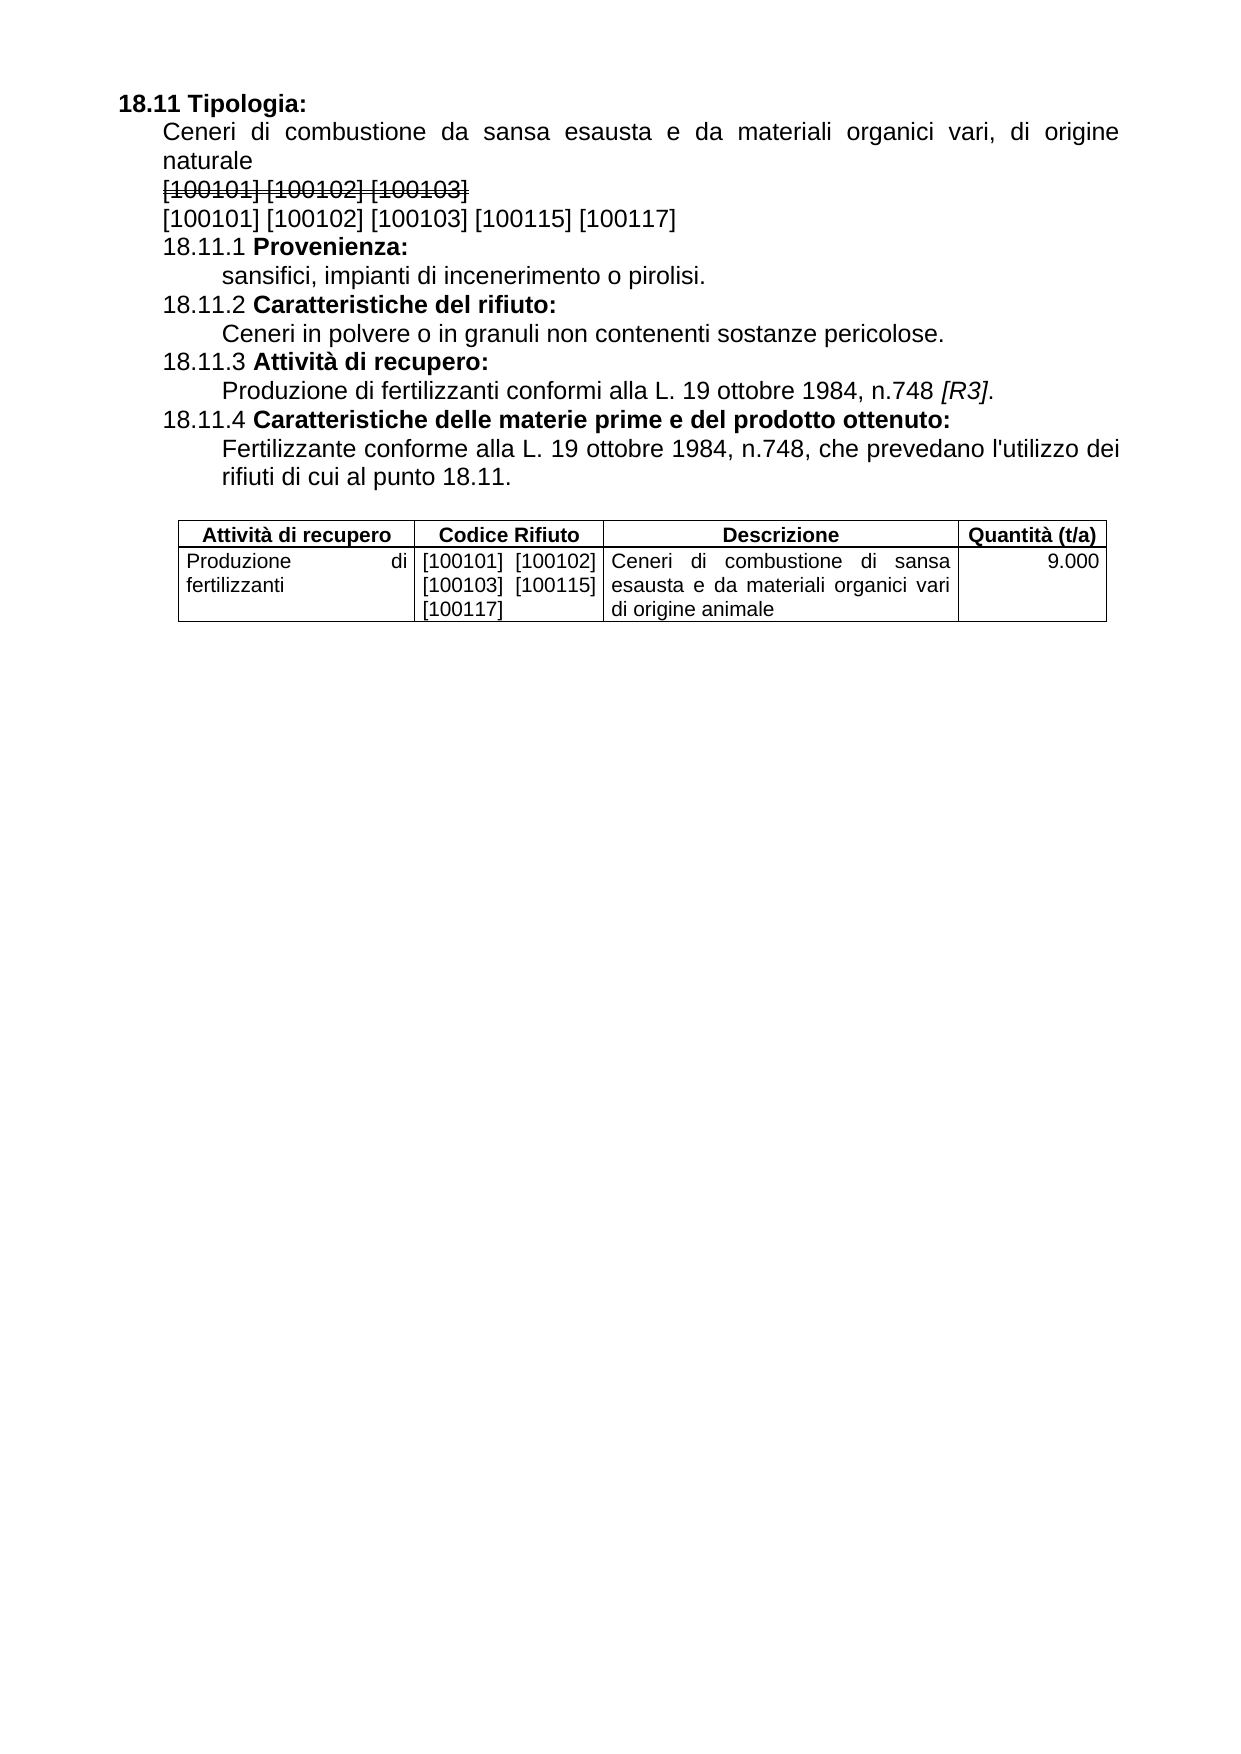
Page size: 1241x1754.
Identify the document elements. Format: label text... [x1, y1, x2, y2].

table_cell [100101] [100102] [100103] [100115] [100117] [415, 548, 603, 621]
text 18.11.4 Caratteristiche delle materie prime e del prodotto ottenuto: [162, 405, 1122, 434]
text Ceneri di combustione da sansa esausta e da materiali organici vari, di origine naturale [162, 117, 1122, 175]
text [100101] [100102] [100103] [100115] [100117] [162, 204, 1122, 232]
table_header Codice Rifiuto [415, 521, 603, 546]
text Produzione di fertilizzanti conformi alla L. 19 ottobre 1984, n.748 [R3]. [222, 376, 1122, 405]
text 18.11.3 Attività di recupero: [162, 347, 1122, 376]
table_header Descrizione [604, 521, 958, 546]
text 18.11.2 Caratteristiche del rifiuto: [162, 290, 1122, 319]
text Ceneri in polvere o in granuli non contenenti sostanze pericolose. [222, 319, 1122, 347]
text Fertilizzante conforme alla L. 19 ottobre 1984, n.748, che prevedano l'utilizzo dei rifiuti di cui al punto 18.11. [222, 434, 1122, 491]
text 18.11.1 Provenienza: [162, 232, 1122, 261]
table_header Quantità (t/a) [959, 521, 1106, 546]
text sansifici, impianti di incenerimento o pirolisi. [222, 261, 1122, 290]
table_header Attività di recupero [179, 521, 414, 546]
table_cell Produzione di fertilizzanti [179, 548, 414, 621]
subtitle 18.11 Tipologia: [118, 89, 1122, 117]
table_cell Ceneri di combustione di sansa esausta e da materiali organici vari di origine animale [604, 548, 958, 621]
table_cell 9.000 [959, 548, 1106, 621]
text [100101] [100102] [100103] [162, 175, 1122, 204]
